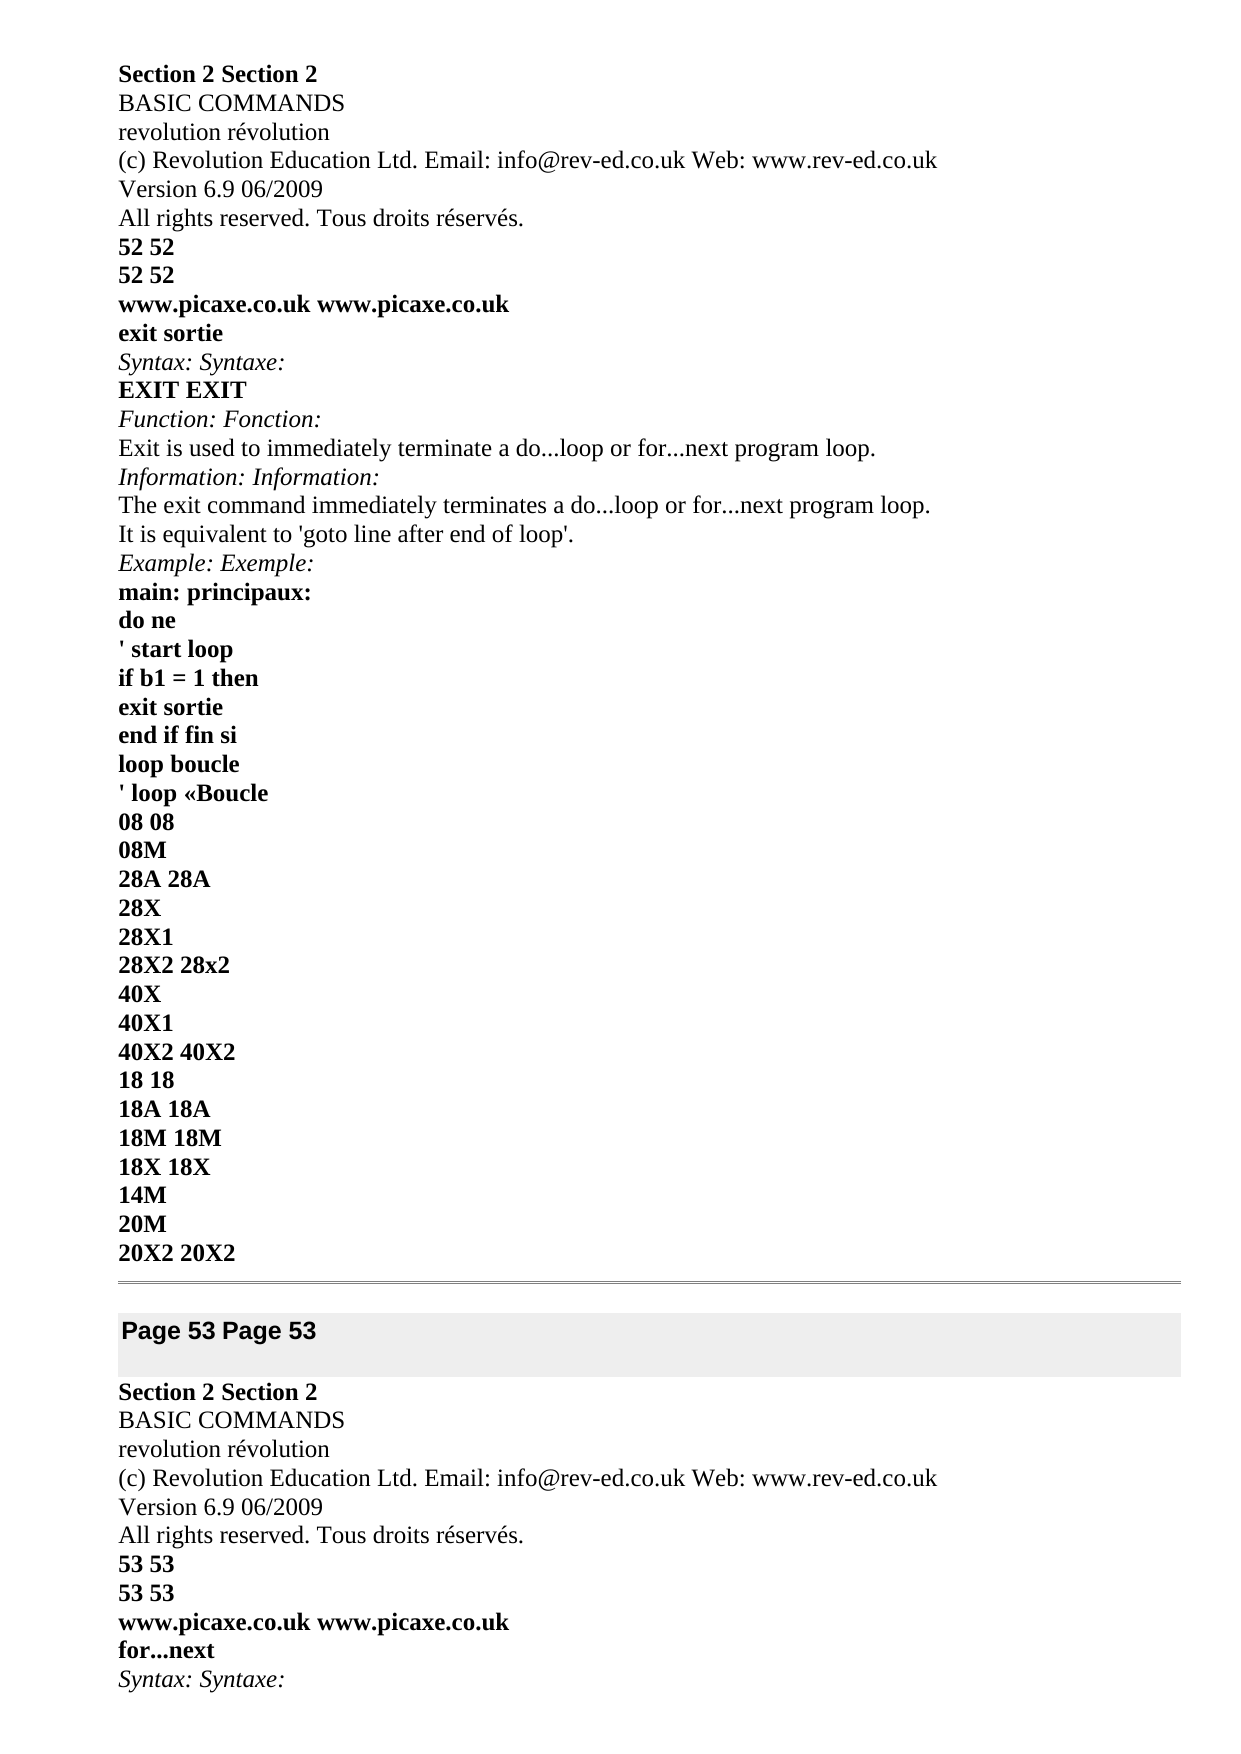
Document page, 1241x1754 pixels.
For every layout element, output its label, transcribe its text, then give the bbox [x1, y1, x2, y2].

table_header Page 53 Page 53 [118, 1313, 1181, 1377]
text Syntax: Syntaxe: [118, 1664, 1181, 1693]
text ' start loop [118, 634, 1181, 663]
text 20M [118, 1209, 1181, 1238]
text 40X [118, 979, 1181, 1008]
text Version 6.9 06/2009 [118, 1492, 1181, 1521]
text loop boucle [118, 749, 1181, 778]
text revolution révolution [118, 1434, 1181, 1463]
text revolution révolution [118, 117, 1181, 145]
text 18M 18M [118, 1123, 1181, 1152]
text All rights reserved. Tous droits réservés. [118, 203, 1181, 232]
text exit sortie [118, 692, 1181, 720]
text 28A 28A [118, 864, 1181, 893]
text EXIT EXIT [118, 375, 1181, 404]
text do ne [118, 605, 1181, 634]
text 52 52 [118, 260, 1181, 289]
text www.picaxe.co.uk www.picaxe.co.uk [118, 1607, 1181, 1636]
text Syntax: Syntaxe: [118, 347, 1181, 375]
text 53 53 [118, 1578, 1181, 1607]
text main: principaux: [118, 577, 1181, 605]
text 14M [118, 1180, 1181, 1209]
text 08 08 [118, 807, 1181, 835]
text 28X2 28x2 [118, 950, 1181, 979]
text if b1 = 1 then [118, 663, 1181, 692]
text All rights reserved. Tous droits réservés. [118, 1521, 1181, 1549]
text 52 52 [118, 232, 1181, 260]
text exit sortie [118, 318, 1181, 347]
text 53 53 [118, 1549, 1181, 1578]
text 28X [118, 893, 1181, 922]
text 40X2 40X2 [118, 1037, 1181, 1065]
text The exit command immediately terminates a do...loop or for...next program loop. [118, 490, 1181, 519]
text BASIC COMMANDS [118, 88, 1181, 117]
text Information: Information: [118, 462, 1181, 490]
text 18A 18A [118, 1094, 1181, 1123]
text Exit is used to immediately terminate a do...loop or for...next program loop. [118, 433, 1181, 462]
text BASIC COMMANDS [118, 1406, 1181, 1434]
text for...next [118, 1636, 1181, 1664]
text Function: Fonction: [118, 404, 1181, 433]
text It is equivalent to 'goto line after end of loop'. [118, 519, 1181, 548]
text 40X1 [118, 1008, 1181, 1037]
text (c) Revolution Education Ltd. Email: info@rev-ed.co.uk Web: www.rev-ed.co.uk [118, 145, 1181, 174]
text 18X 18X [118, 1152, 1181, 1180]
text end if fin si [118, 720, 1181, 749]
text Section 2 Section 2 [118, 1377, 1181, 1406]
text 18 18 [118, 1065, 1181, 1094]
text 08M [118, 835, 1181, 864]
text www.picaxe.co.uk www.picaxe.co.uk [118, 289, 1181, 318]
text Example: Exemple: [118, 548, 1181, 577]
text 28X1 [118, 922, 1181, 950]
text (c) Revolution Education Ltd. Email: info@rev-ed.co.uk Web: www.rev-ed.co.uk [118, 1463, 1181, 1492]
text Section 2 Section 2 [118, 59, 1181, 88]
text ' loop «Boucle [118, 778, 1181, 807]
text 20X2 20X2 [118, 1238, 1181, 1267]
text Version 6.9 06/2009 [118, 174, 1181, 203]
